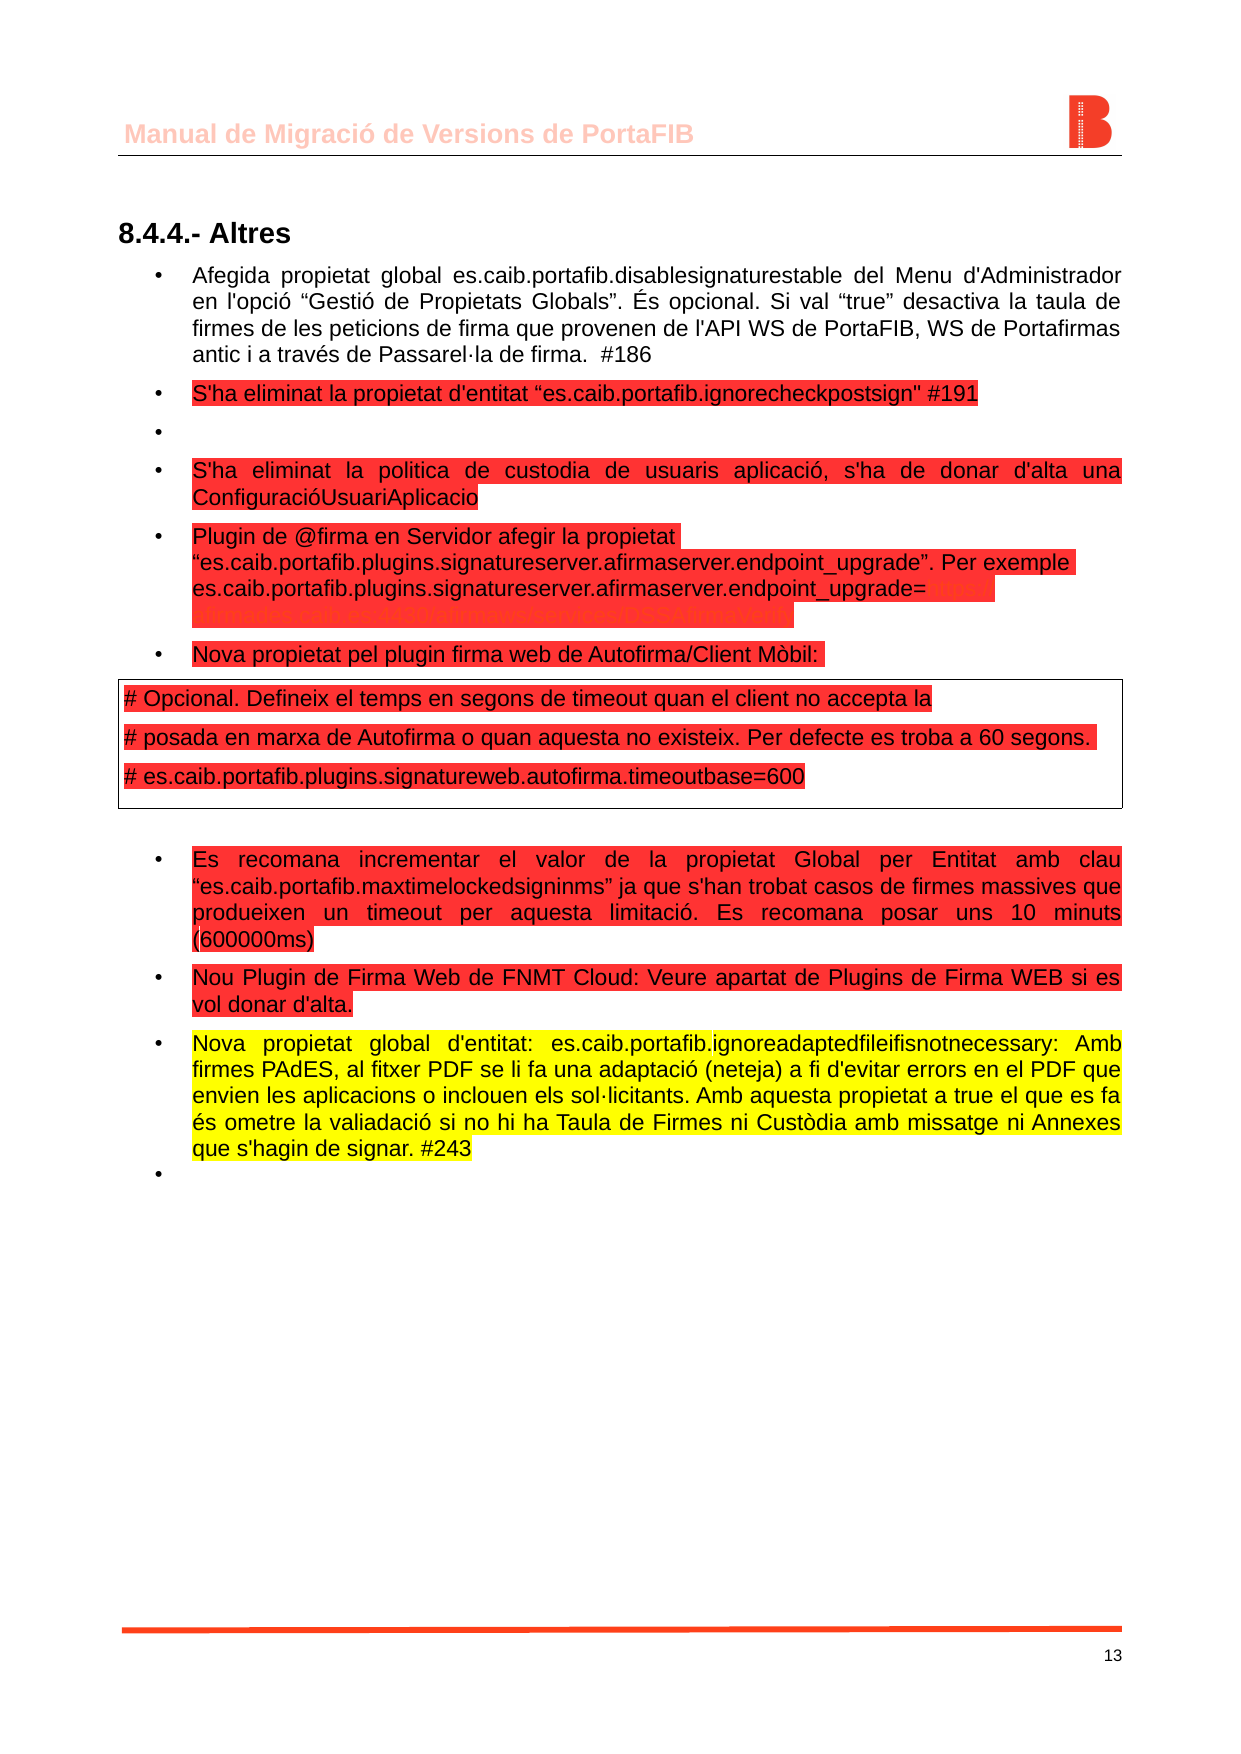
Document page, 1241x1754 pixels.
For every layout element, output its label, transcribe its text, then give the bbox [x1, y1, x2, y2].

list Plugin de @firma en Servidor afegir la propietat “es.caib.portafib.plugins.signatureserver.afirmaserver.endpoint_upgrade”. Per exemple es.caib.portafib.plugins.signatureserver.afirmaserver.endpoint_upgrade=https://afirmades.caib.es:4430/afirmaws/services/DSSAfirmaVerify [154, 523, 1122, 628]
list Nova propietat pel plugin firma web de Autofirma/Client Mòbil: [154, 641, 1122, 667]
list Es recomana incrementar el valor de la propietat Global per Entitat amb clau “es.caib.portafib.maxtimelockedsigninms” ja que s'han trobat casos de firmes massives que produeixen un timeout per aquesta limitació. Es recomana posar uns 10 minuts (600000ms) [154, 846, 1122, 952]
table_header # Opcional. Defineix el temps en segons de timeout quan el client no accepta la # posada en marxa de Autofirma o quan aquesta no existeix. Per defecte es troba a 60 segons. # es.caib.portafib.plugins.signatureweb.autofirma.timeoutbase=600 [119, 680, 1122, 807]
picture [1063, 94, 1117, 150]
list S'ha eliminat la politica de custodia de usuaris aplicació, s'ha de donar d'alta una ConfiguracióUsuariAplicacio [154, 457, 1122, 510]
subtitle Altres [118, 216, 1122, 249]
list S'ha eliminat la propietat d'entitat “es.caib.portafib.ignorecheckpostsign" #191 [154, 380, 1122, 406]
list Nou Plugin de Firma Web de FNMT Cloud: Veure apartat de Plugins de Firma WEB si es vol donar d'alta. [154, 964, 1122, 1017]
list Afegida propietat global es.caib.portafib.disablesignaturestable del Menu d'Administrador en l'opció “Gestió de Propietats Globals”. És opcional. Si val “true” desactiva la taula de firmes de les peticions de firma que provenen de l'API WS de PortaFIB, WS de Portafirmas antic i a través de Passarel·la de firma. #186 [154, 262, 1122, 367]
list Nova propietat global d'entitat: es.caib.portafib.ignoreadaptedfileifisnotnecessary: Amb firmes PAdES, al fitxer PDF se li fa una adaptació (neteja) a fi d'evitar errors en el PDF que envien les aplicacions o inclouen els sol·licitants. Amb aquesta propietat a true el que es fa és ometre la valiadació si no hi ha Taula de Firmes ni Custòdia amb missatge ni Annexes que s'hagin de signar. #243 [154, 1029, 1122, 1161]
